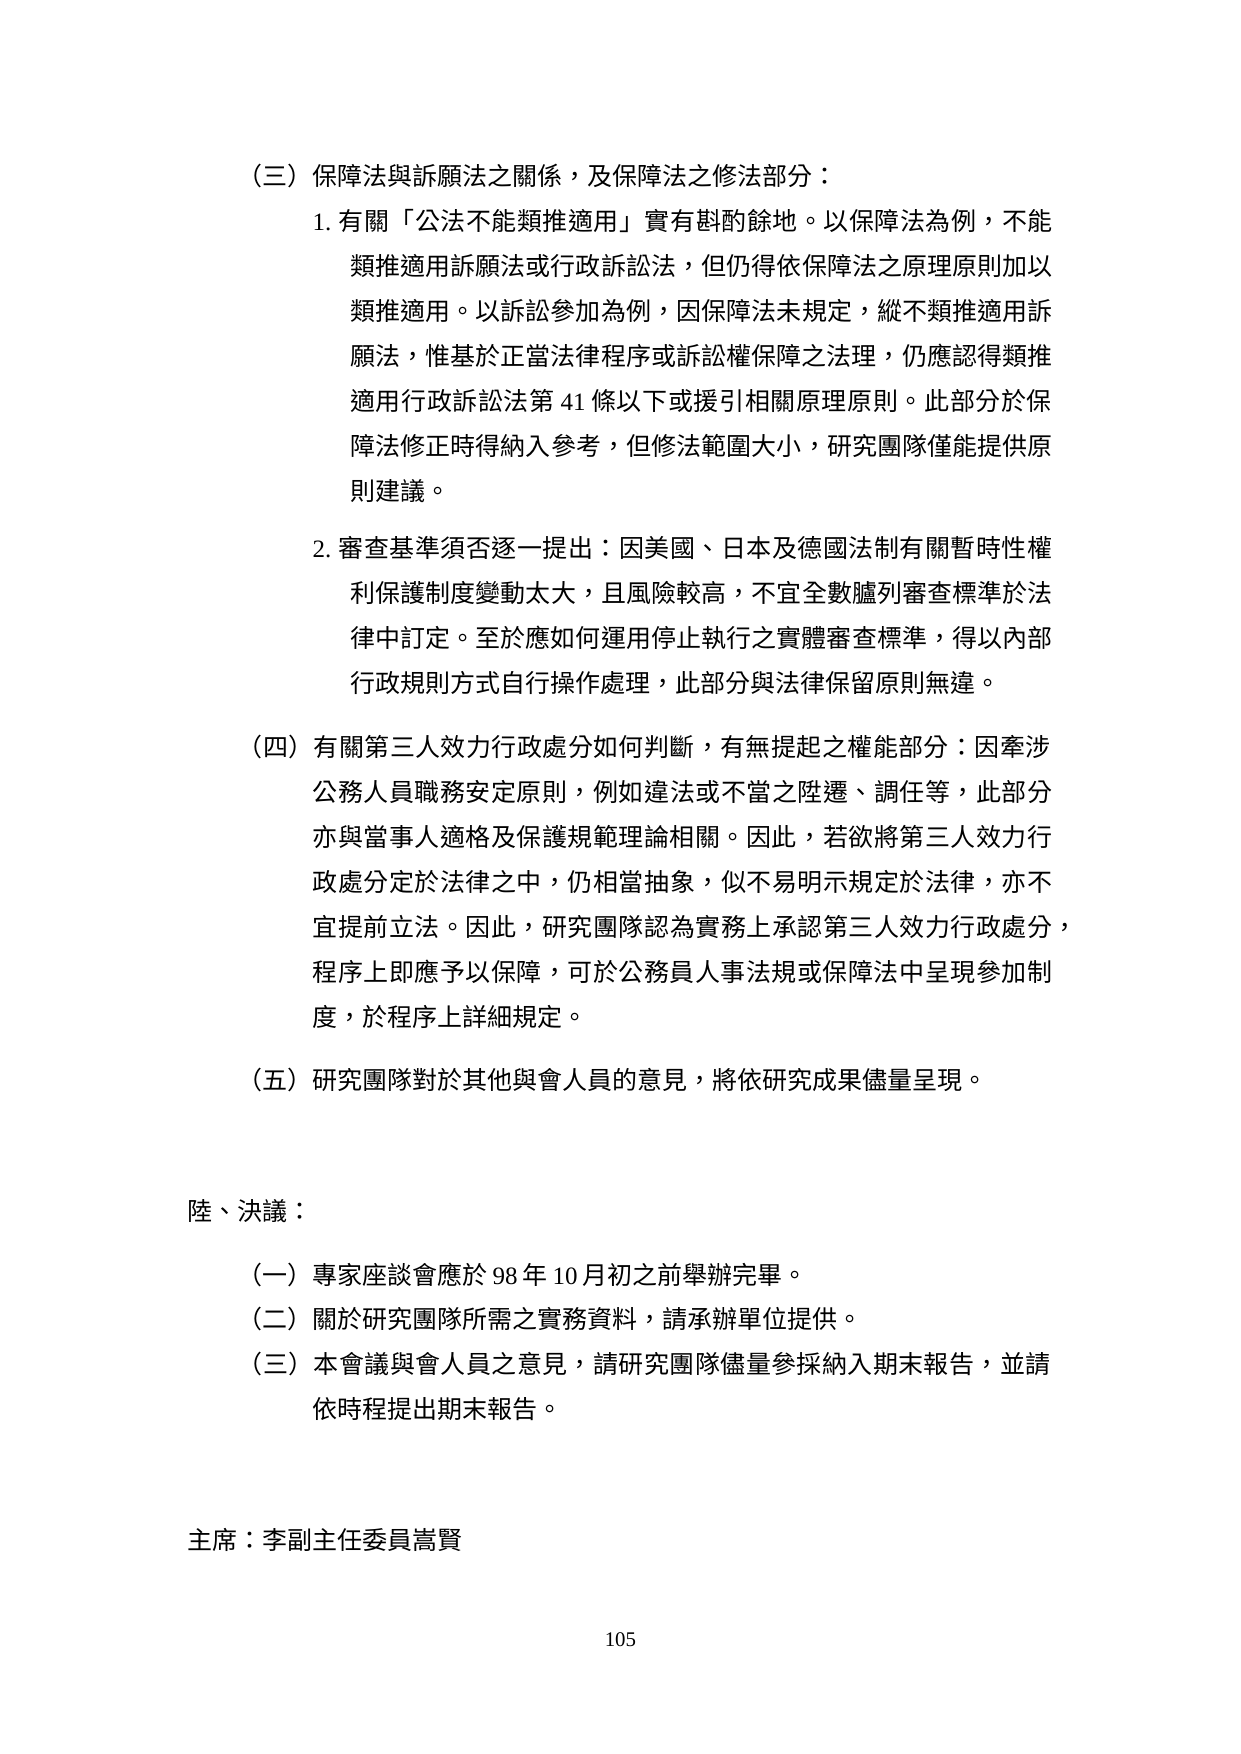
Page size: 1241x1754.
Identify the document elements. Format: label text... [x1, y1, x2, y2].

text （二）關於研究團隊所需之實務資料，請承辦單位提供。 [237, 1293, 1053, 1331]
text （四）有關第三人效力行政處分如何判斷，有無提起之權能部分：因牽涉公務人員職務安定原則，例如違法或不當之陞遷、調任等，此部分亦與當事人適格及保護規範理論相關。因此，若欲將第三人效力行政處分定於法律之中，仍相當抽象，似不易明示規定於法律，亦不宜提前立法。因此，研究團隊認為實務上承認第三人效力行政處分，程序上即應予以保障，可於公務員人事法規或保障法中呈現參加制度，於程序上詳細規定。 [237, 720, 1053, 1028]
text （一）專家座談會應於98年10月初之前舉辦完畢。 [237, 1248, 1053, 1286]
text 2. 審查基準須否逐一提出：因美國、日本及德國法制有關暫時性權利保護制度變動太大，且風險較高，不宜全數臚列審查標準於法律中訂定。至於應如何運用停止執行之實體審查標準，得以內部行政規則方式自行操作處理，此部分與法律保留原則無違。 [312, 522, 1053, 694]
text （五）研究團隊對於其他與會人員的意見，將依研究成果儘量呈現。 [237, 1054, 1053, 1091]
text 陸、決議： [187, 1185, 1053, 1222]
text （三）保障法與訴願法之關係，及保障法之修法部分： [237, 150, 1053, 187]
text 主席：李副主任委員嵩賢 [187, 1514, 1053, 1551]
text （三）本會議與會人員之意見，請研究團隊儘量參採納入期末報告，並請依時程提出期末報告。 [237, 1338, 1053, 1420]
text 1. 有關「公法不能類推適用」實有斟酌餘地。以保障法為例，不能類推適用訴願法或行政訴訟法，但仍得依保障法之原理原則加以類推適用。以訴訟參加為例，因保障法未規定，縱不類推適用訴願法，惟基於正當法律程序或訴訟權保障之法理，仍應認得類推適用行政訴訟法第41條以下或援引相關原理原則。此部分於保障法修正時得納入參考，但修法範圍大小，研究團隊僅能提供原則建議。 [312, 195, 1053, 502]
